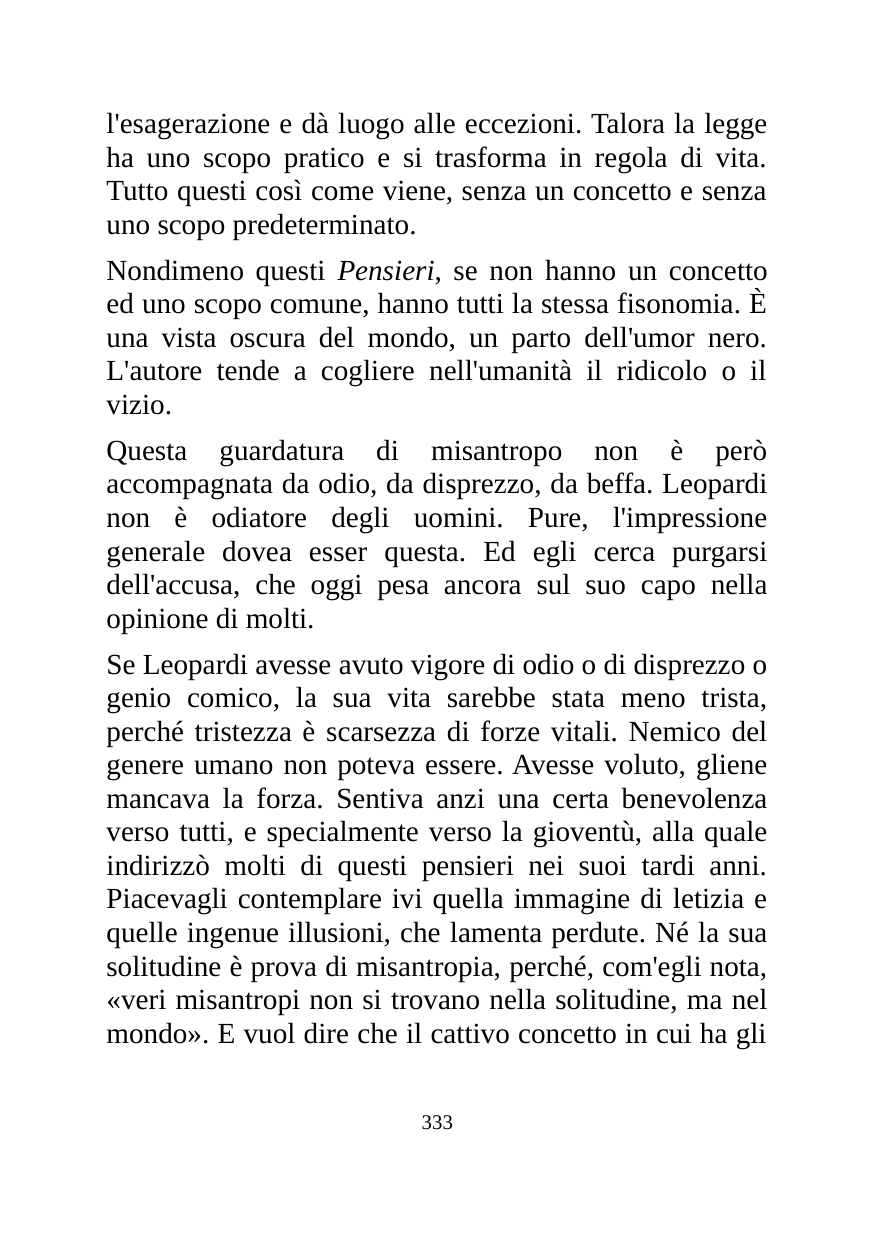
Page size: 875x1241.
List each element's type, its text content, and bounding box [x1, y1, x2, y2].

text Nondimeno questi Pensieri, se non hanno un concetto ed uno scopo comune, hanno tutti la stessa fisonomia. È una vista oscura del mondo, un parto dell'umor nero. L'autore tende a cogliere nell'umanità il ridicolo o il vizio. [106, 253, 768, 421]
text Questa guardatura di misantropo non è però accompagnata da odio, da disprezzo, da beffa. Leopardi non è odiatore degli uomini. Pure, l'impressione generale dovea esser questa. Ed egli cerca purgarsi dell'accusa, che oggi pesa ancora sul suo capo nella opinione di molti. [106, 433, 768, 634]
text l'esagerazione e dà luogo alle eccezioni. Talora la legge ha uno scopo pratico e si trasforma in regola di vita. Tutto questi così come viene, senza un concetto e senza uno scopo predeterminato. [106, 106, 768, 240]
text Se Leopardi avesse avuto vigore di odio o di disprezzo o genio comico, la sua vita sarebbe stata meno trista, perché tristezza è scarsezza di forze vitali. Nemico del genere umano non poteva essere. Avesse voluto, gliene mancava la forza. Sentiva anzi una certa benevolenza verso tutti, e specialmente verso la gioventù, alla quale indirizzò molti di questi pensieri nei suoi tardi anni. Piacevagli contemplare ivi quella immagine di letizia e quelle ingenue illusioni, che lamenta perdute. Né la sua solitudine è prova di misantropia, perché, com'egli nota, «veri misantropi non si trovano nella solitudine, ma nel mondo». E vuol dire che il cattivo concetto in cui ha gli [106, 647, 768, 1049]
